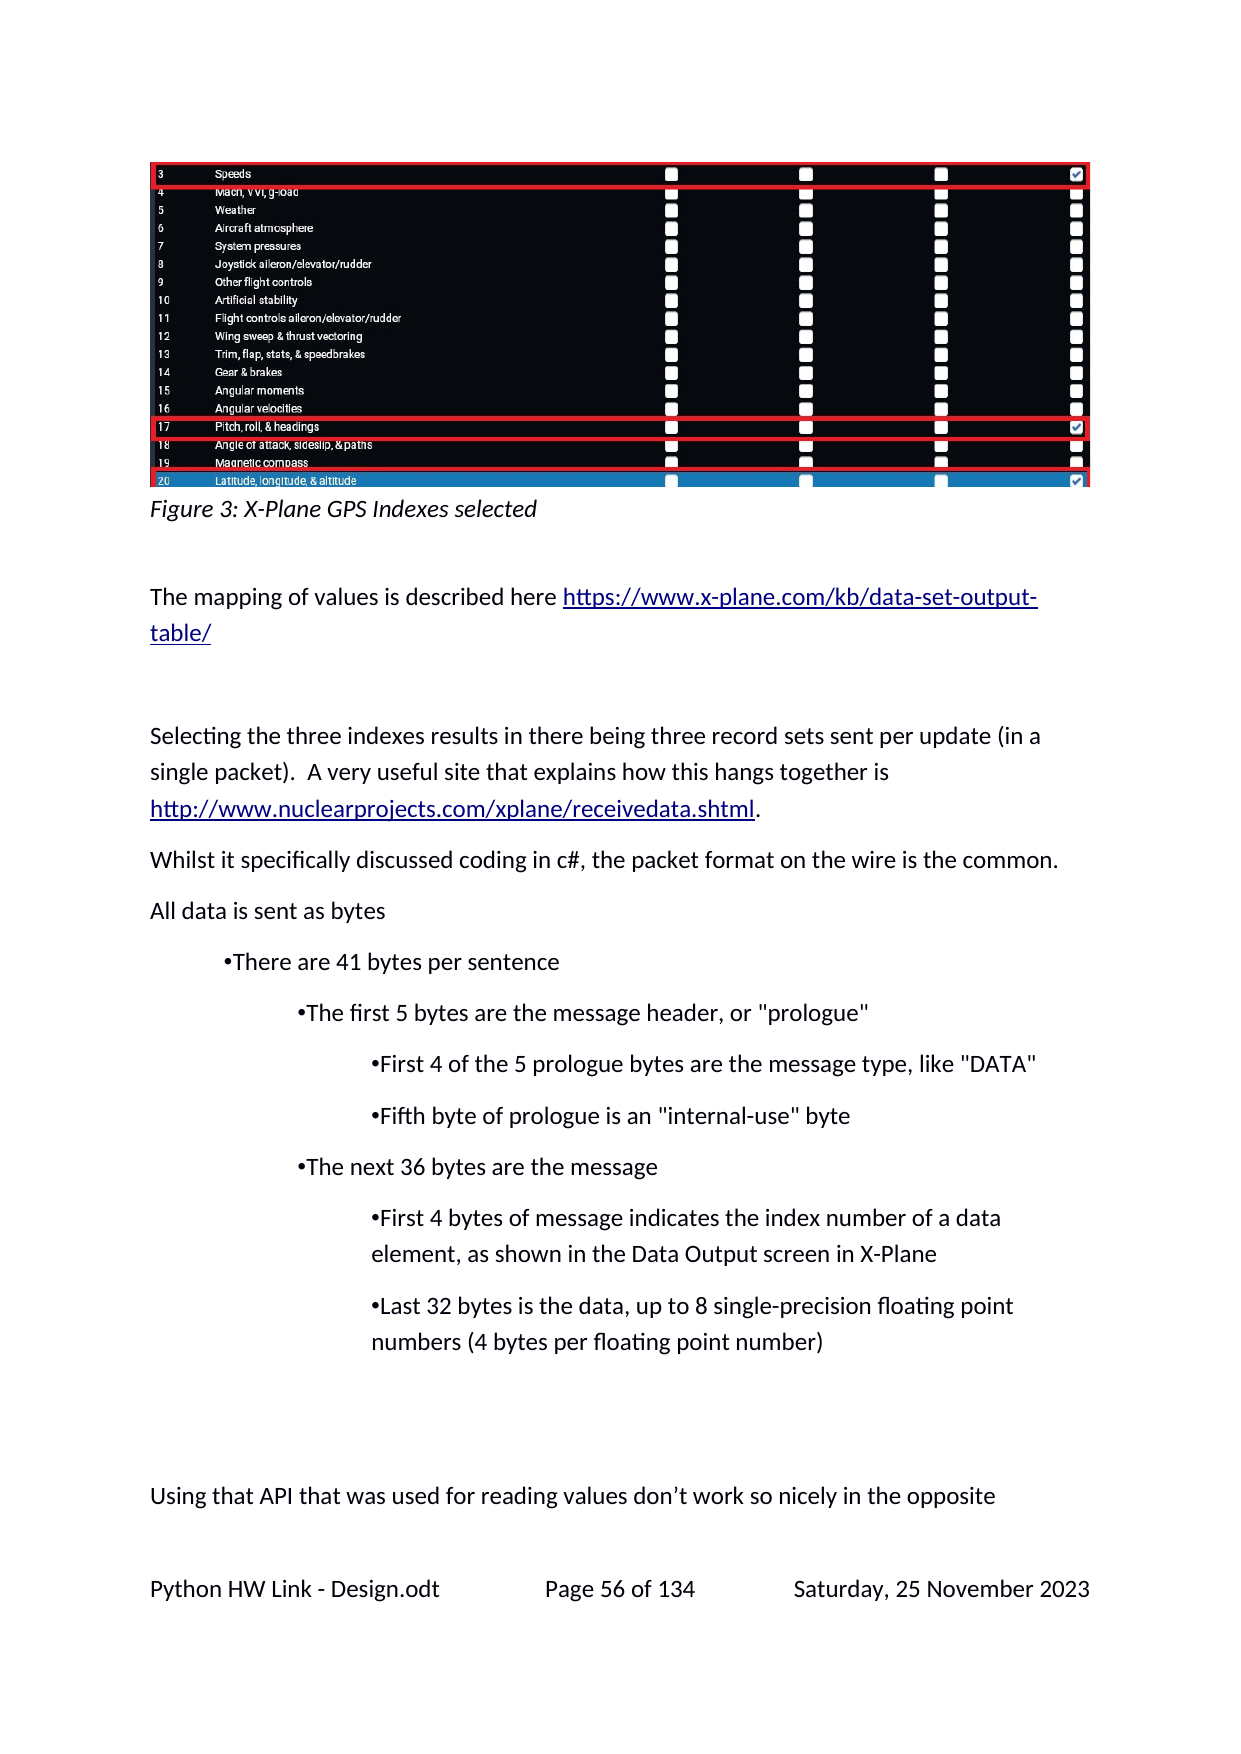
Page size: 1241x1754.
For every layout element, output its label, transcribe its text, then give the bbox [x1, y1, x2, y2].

text All data is sent as bytes [150, 895, 1090, 926]
list Fifth byte of prologue is an "internal-use" byte [150, 1100, 1090, 1130]
list The first 5 bytes are the message header, or "prologue" [150, 997, 1090, 1028]
list Last 32 bytes is the data, up to 8 single-precision floating point numbers (4 bytes per floating point number) [150, 1290, 1090, 1357]
list The next 36 bytes are the message [150, 1151, 1090, 1181]
text Figure 3: X-Plane GPS Indexes selected [150, 487, 1090, 524]
list There are 41 bytes per sentence [150, 946, 1090, 977]
text Selecting the three indexes results in there being three record sets sent per update (in a single packet). A very useful site that explains how this hangs together is http://www.nuclearprojects.com/xplane/receivedata.shtml. [150, 720, 1090, 823]
text Whilst it specifically discussed coding in c#, the packet format on the wire is the common. [150, 844, 1090, 874]
list First 4 of the 5 prologue bytes are the message type, like "DATA" [150, 1049, 1090, 1079]
text Using that API that was used for reading values don’t work so nicely in the opposite [150, 1480, 1090, 1510]
picture [150, 162, 1091, 487]
text The mapping of values is described here https://www.x-plane.com/kb/data-set-output-table/ [150, 581, 1090, 648]
list First 4 bytes of message indicates the index number of a data element, as shown in the Data Output screen in X-Plane [150, 1202, 1090, 1269]
